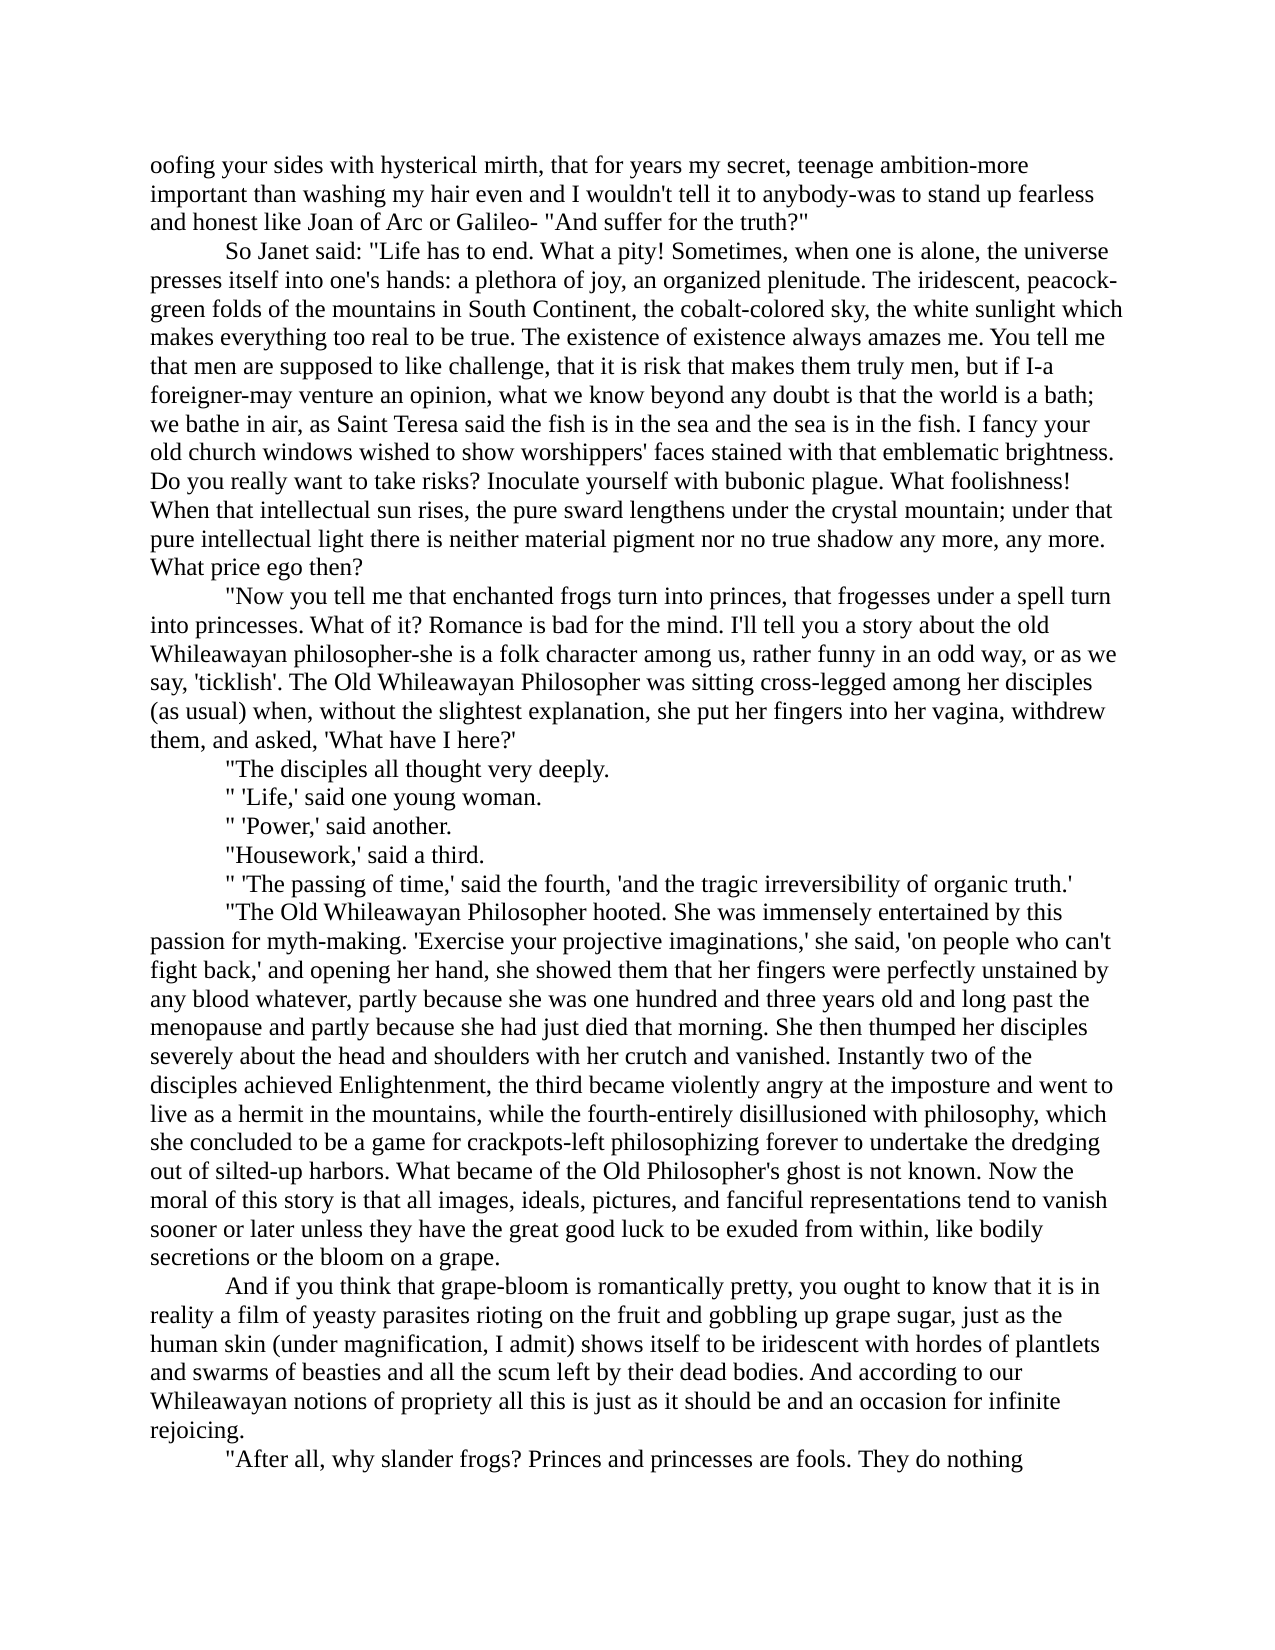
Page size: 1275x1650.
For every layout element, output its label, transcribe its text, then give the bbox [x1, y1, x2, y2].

text " 'Power,' said another. [150, 811, 1125, 840]
text "The Old Whileawayan Philosopher hooted. She was immensely entertained by this passion for myth-making. 'Exercise your projective imaginations,' she said, 'on people who can't fight back,' and opening her hand, she showed them that her fingers were perfectly unstained by any blood whatever, partly because she was one hundred and three years old and long past the menopause and partly because she had just died that morning. She then thumped her disciples severely about the head and shoulders with her crutch and vanished. Instantly two of the disciples achieved Enlightenment, the third became violently angry at the imposture and went to live as a hermit in the mountains, while the fourth-entirely disillusioned with philosophy, which she concluded to be a game for crackpots-left philosophizing forever to undertake the dredging out of silted-up harbors. What became of the Old Philosopher's ghost is not known. Now the moral of this story is that all images, ideals, pictures, and fanciful representations tend to vanish sooner or later unless they have the great good luck to be exuded from within, like bodily secretions or the bloom on a grape. [150, 897, 1125, 1271]
text "After all, why slander frogs? Princes and princesses are fools. They do nothing [150, 1444, 1125, 1472]
text oofing your sides with hysterical mirth, that for years my secret, teenage ambition-more important than washing my hair even and I wouldn't tell it to anybody-was to stand up fearless and honest like Joan of Arc or Galileo- "And suffer for the truth?" [150, 150, 1125, 236]
text And if you think that grape-bloom is romantically pretty, you ought to know that it is in reality a film of yeasty parasites rioting on the fruit and gobbling up grape sugar, just as the human skin (under magnification, I admit) shows itself to be iridescent with hordes of plantlets and swarms of beasties and all the scum left by their dead bodies. And according to our Whileawayan notions of propriety all this is just as it should be and an occasion for infinite rejoicing. [150, 1271, 1125, 1444]
text " 'Life,' said one young woman. [150, 782, 1125, 811]
text " 'The passing of time,' said the fourth, 'and the tragic irreversibility of organic truth.' [150, 869, 1125, 897]
text So Janet said: "Life has to end. What a pity! Sometimes, when one is alone, the universe presses itself into one's hands: a plethora of joy, an organized plenitude. The iridescent, peacock-green folds of the mountains in South Continent, the cobalt-colored sky, the white sunlight which makes everything too real to be true. The existence of existence always amazes me. You tell me that men are supposed to like challenge, that it is risk that makes them truly men, but if I-a foreigner-may venture an opinion, what we know beyond any doubt is that the world is a bath; we bathe in air, as Saint Teresa said the fish is in the sea and the sea is in the fish. I fancy your old church windows wished to show worshippers' faces stained with that emblematic brightness. Do you really want to take risks? Inoculate yourself with bubonic plague. What foolishness! When that intellectual sun rises, the pure sward lengthens under the crystal mountain; under that pure intellectual light there is neither material pigment nor no true shadow any more, any more. What price ego then? [150, 236, 1125, 581]
text "The disciples all thought very deeply. [150, 754, 1125, 782]
text "Housework,' said a third. [150, 840, 1125, 869]
text "Now you tell me that enchanted frogs turn into princes, that frogesses under a spell turn into princesses. What of it? Romance is bad for the mind. I'll tell you a story about the old Whileawayan philosopher-she is a folk character among us, rather funny in an odd way, or as we say, 'ticklish'. The Old Whileawayan Philosopher was sitting cross-legged among her disciples (as usual) when, without the slightest explanation, she put her fingers into her vagina, withdrew them, and asked, 'What have I here?' [150, 581, 1125, 754]
